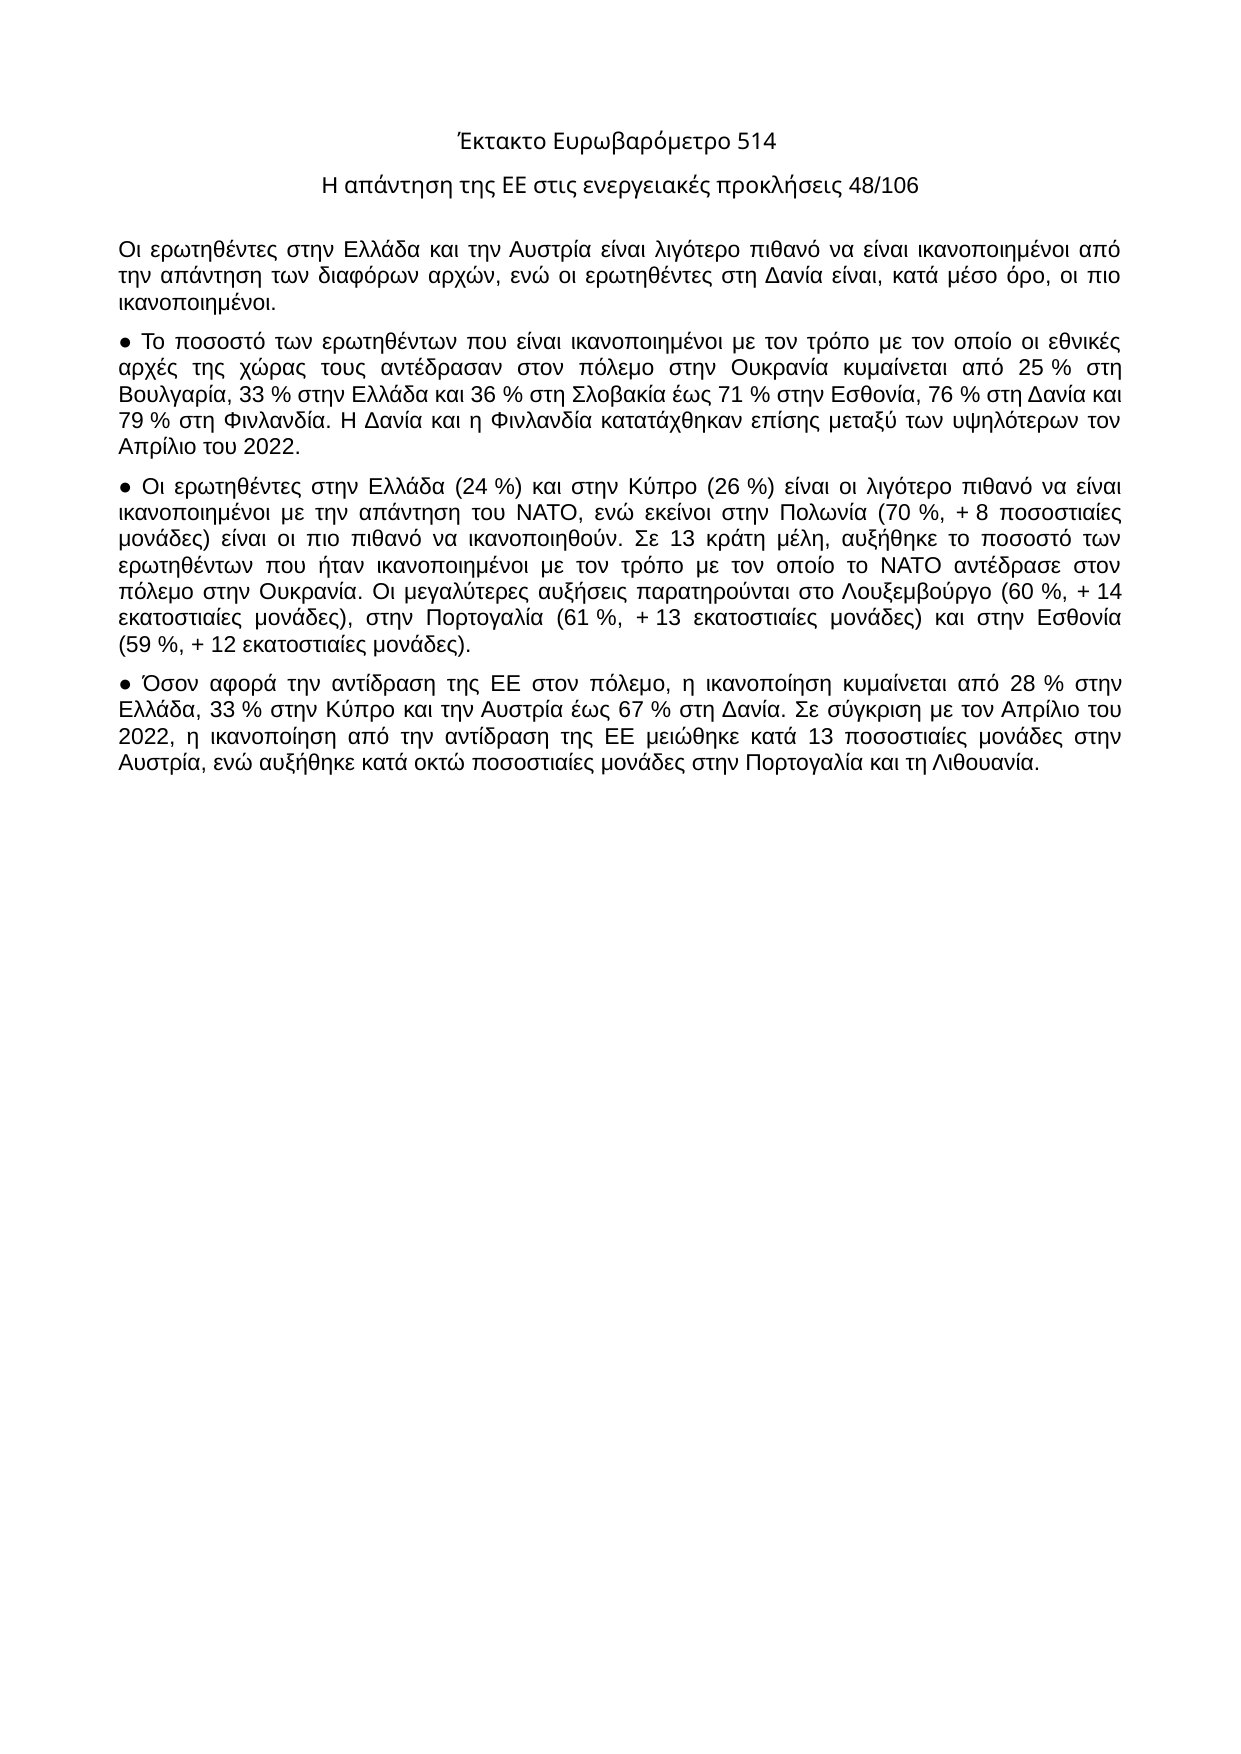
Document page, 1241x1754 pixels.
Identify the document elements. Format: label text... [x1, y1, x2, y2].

text ● Το ποσοστό των ερωτηθέντων που είναι ικανοποιημένοι με τον τρόπο με τον οποίο οι εθνικές αρχές της χώρας τους αντέδρασαν στον πόλεμο στην Ουκρανία κυμαίνεται από 25 % στη Βουλγαρία, 33 % στην Ελλάδα και 36 % στη Σλοβακία έως 71 % στην Εσθονία, 76 % στη Δανία και 79 % στη Φινλανδία. Η Δανία και η Φινλανδία κατατάχθηκαν επίσης μεταξύ των υψηλότερων τον Απρίλιο του 2022. [118, 328, 1122, 460]
text Οι ερωτηθέντες στην Ελλάδα και την Αυστρία είναι λιγότερο πιθανό να είναι ικανοποιημένοι από την απάντηση των διαφόρων αρχών, ενώ οι ερωτηθέντες στη Δανία είναι, κατά μέσο όρο, οι πιο ικανοποιημένοι. [118, 236, 1122, 315]
text ● Όσον αφορά την αντίδραση της ΕΕ στον πόλεμο, η ικανοποίηση κυμαίνεται από 28 % στην Ελλάδα, 33 % στην Κύπρο και την Αυστρία έως 67 % στη Δανία. Σε σύγκριση με τον Απρίλιο του 2022, η ικανοποίηση από την αντίδραση της ΕΕ μειώθηκε κατά 13 ποσοστιαίες μονάδες στην Αυστρία, ενώ αυξήθηκε κατά οκτώ ποσοστιαίες μονάδες στην Πορτογαλία και τη Λιθουανία. [118, 670, 1122, 775]
text ● Οι ερωτηθέντες στην Ελλάδα (24 %) και στην Κύπρο (26 %) είναι οι λιγότερο πιθανό να είναι ικανοποιημένοι με την απάντηση του ΝΑΤΟ, ενώ εκείνοι στην Πολωνία (70 %, + 8 ποσοστιαίες μονάδες) είναι οι πιο πιθανό να ικανοποιηθούν. Σε 13 κράτη μέλη, αυξήθηκε το ποσοστό των ερωτηθέντων που ήταν ικανοποιημένοι με τον τρόπο με τον οποίο το ΝΑΤΟ αντέδρασε στον πόλεμο στην Ουκρανία. Οι μεγαλύτερες αυξήσεις παρατηρούνται στο Λουξεμβούργο (60 %, + 14 εκατοστιαίες μονάδες), στην Πορτογαλία (61 %, + 13 εκατοστιαίες μονάδες) και στην Εσθονία (59 %, + 12 εκατοστιαίες μονάδες). [118, 473, 1122, 657]
